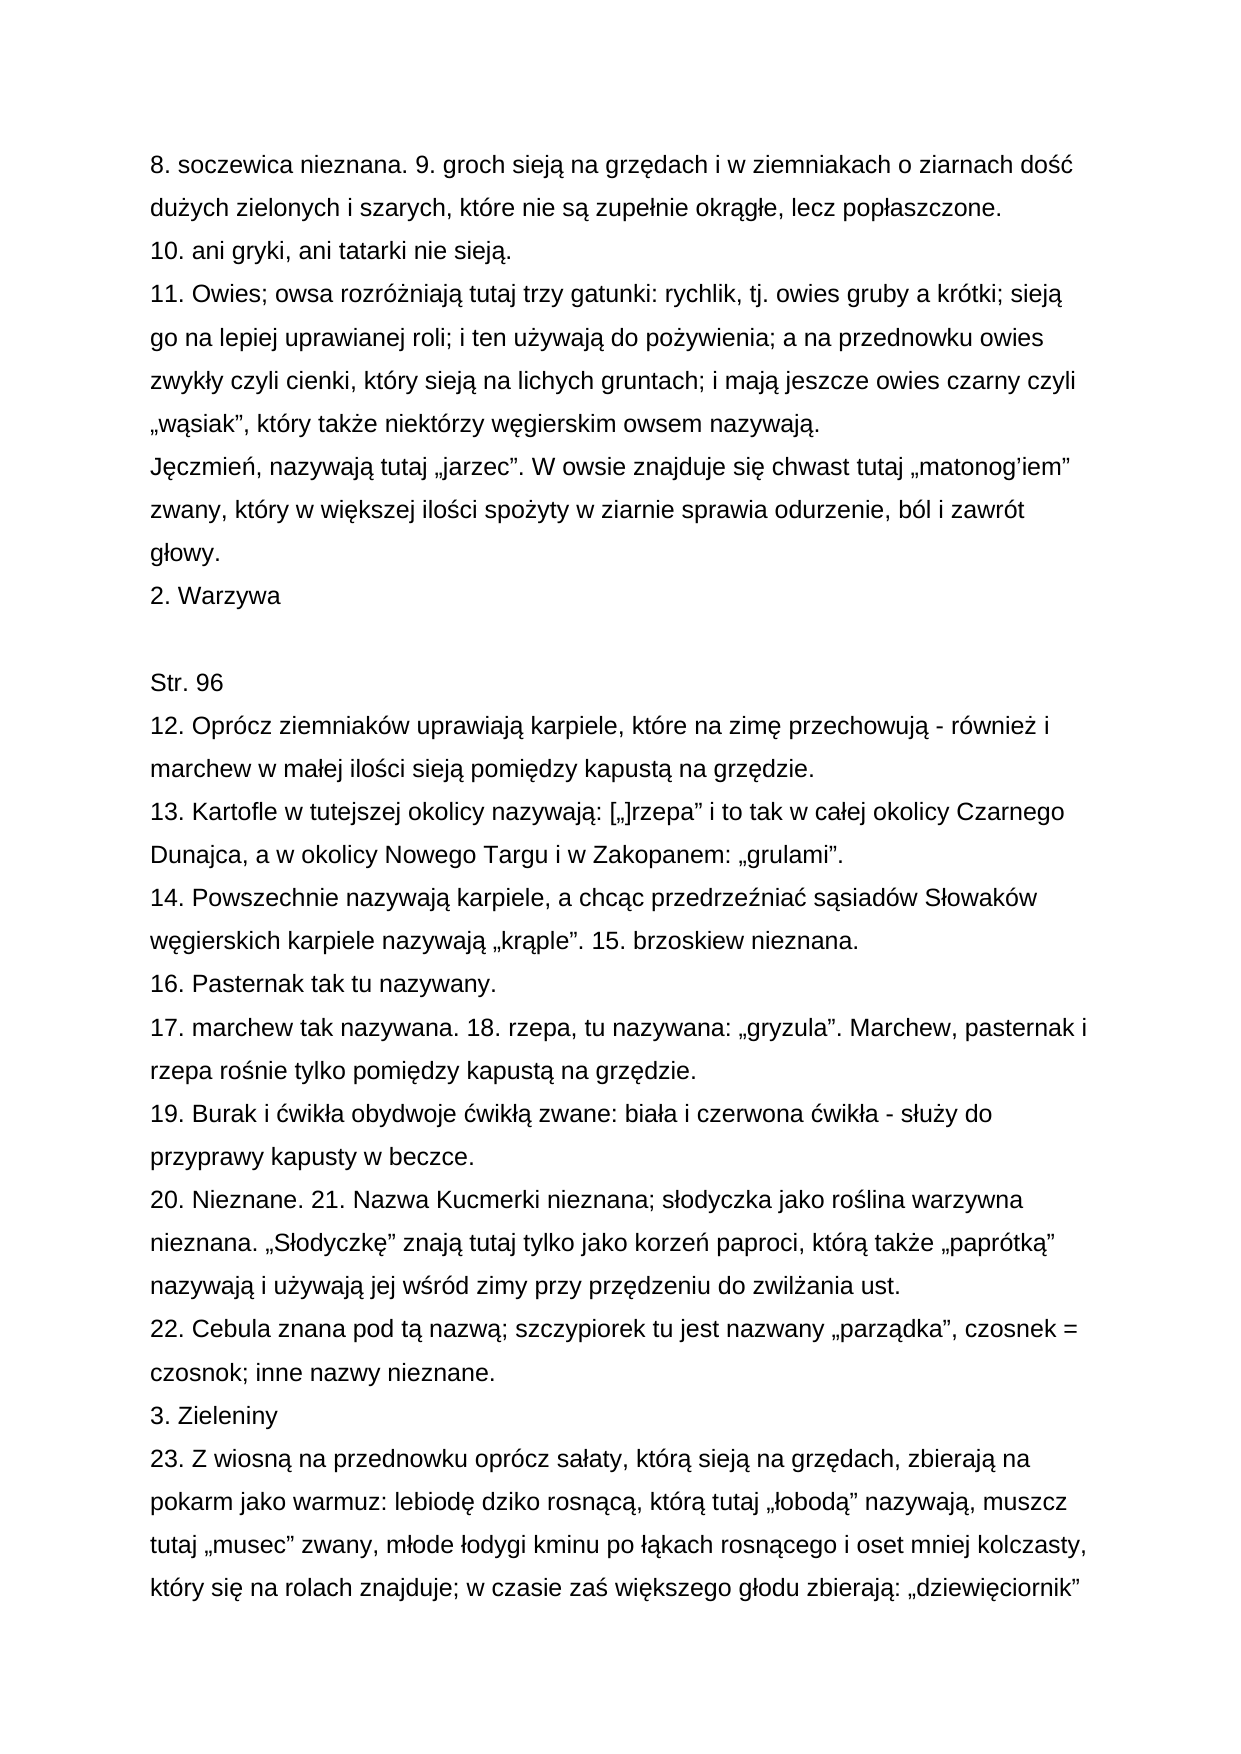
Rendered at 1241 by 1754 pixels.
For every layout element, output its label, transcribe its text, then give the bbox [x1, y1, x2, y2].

text 12. Oprócz ziemniaków uprawiają karpiele, które na zimę przechowują - również i marchew w małej ilości sieją pomiędzy kapustą na grzędzie. [150, 711, 1090, 782]
text Str. 96 [150, 667, 1090, 696]
text 20. Nieznane. 21. Nazwa Kucmerki nieznana; słodyczka jako roślina warzywna nieznana. „Słodyczkę” znają tutaj tylko jako korzeń paproci, którą także „paprótką” nazywają i używają jej wśród zimy przy przędzeniu do zwilżania ust. [150, 1185, 1090, 1300]
text 11. Owies; owsa rozróżniają tutaj trzy gatunki: rychlik, tj. owies gruby a krótki; sieją go na lepiej uprawianej roli; i ten używają do pożywienia; a na przednowku owies zwykły czyli cienki, który sieją na lichych gruntach; i mają jeszcze owies czarny czyli „wąsiak”, który także niektórzy węgierskim owsem nazywają. [150, 279, 1090, 437]
text 16. Pasternak tak tu nazywany. [150, 969, 1090, 998]
text 22. Cebula znana pod tą nazwą; szczypiorek tu jest nazwany „parządka”, czosnek = czosnok; inne nazwy nieznane. [150, 1314, 1090, 1386]
text 13. Kartofle w tutejszej okolicy nazywają: [„]rzepa” i to tak w całej okolicy Czarnego Dunajca, a w okolicy Nowego Targu i w Zakopanem: „grulami”. [150, 797, 1090, 869]
text 2. Warzywa [150, 581, 1090, 610]
text 17. marchew tak nazywana. 18. rzepa, tu nazywana: „gryzula”. Marchew, pasternak i rzepa rośnie tylko pomiędzy kapustą na grzędzie. [150, 1012, 1090, 1084]
text Jęczmień, nazywają tutaj „jarzec”. W owsie znajduje się chwast tutaj „matonog’iem” zwany, który w większej ilości spożyty w ziarnie sprawia odurzenie, ból i zawrót głowy. [150, 452, 1090, 567]
text 23. Z wiosną na przednowku oprócz sałaty, którą sieją na grzędach, zbierają na pokarm jako warmuz: lebiodę dziko rosnącą, którą tutaj „łobodą” nazywają, muszcz tutaj „musec” zwany, młode łodygi kminu po łąkach rosnącego i oset mniej kolczasty, który się na rolach znajduje; w czasie zaś większego głodu zbierają: „dziewięciornik” [150, 1444, 1090, 1602]
text 19. Burak i ćwikła obydwoje ćwikłą zwane: biała i czerwona ćwikła - służy do przyprawy kapusty w beczce. [150, 1099, 1090, 1171]
text 8. soczewica nieznana. 9. groch sieją na grzędach i w ziemniakach o ziarnach dość dużych zielonych i szarych, które nie są zupełnie okrągłe, lecz popłaszczone. [150, 150, 1090, 222]
text 14. Powszechnie nazywają karpiele, a chcąc przedrzeźniać sąsiadów Słowaków węgierskich karpiele nazywają „krąple”. 15. brzoskiew nieznana. [150, 883, 1090, 955]
text 3. Zieleniny [150, 1401, 1090, 1429]
text 10. ani gryki, ani tatarki nie sieją. [150, 236, 1090, 265]
